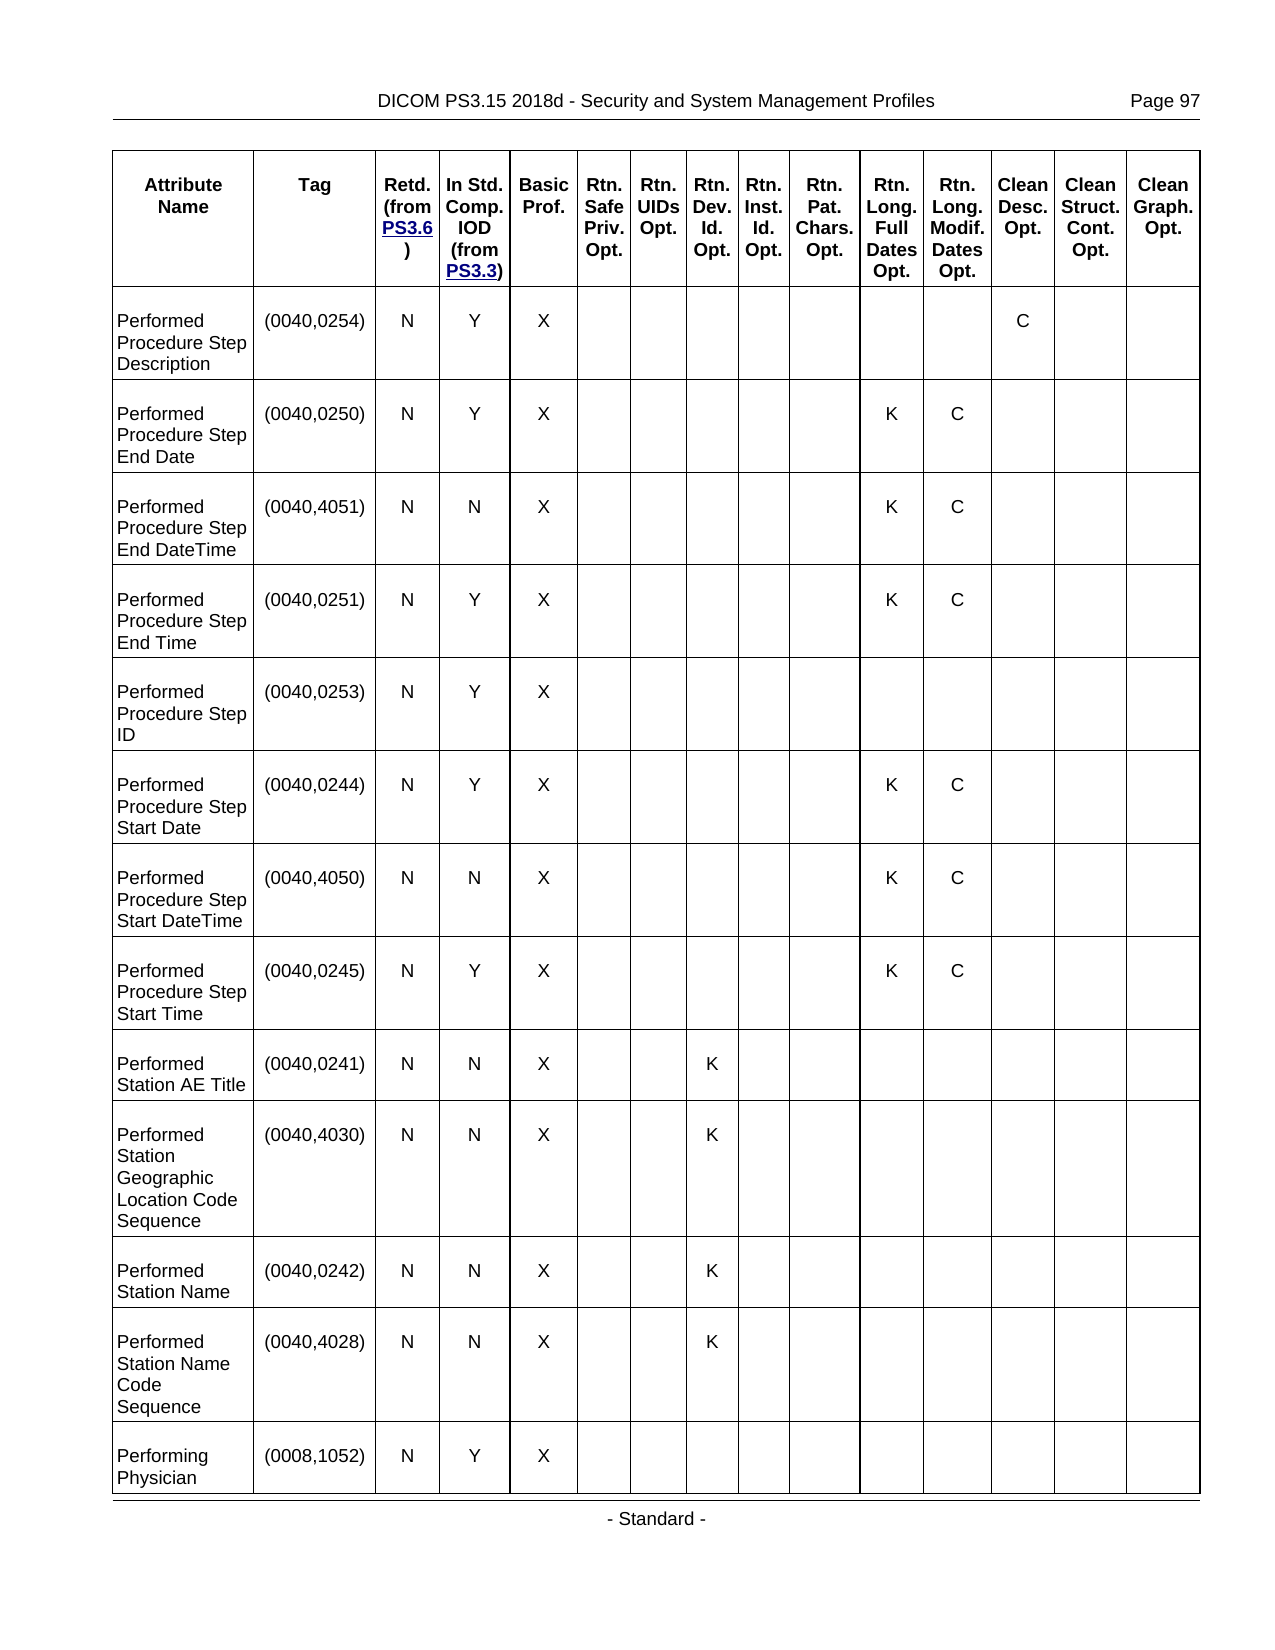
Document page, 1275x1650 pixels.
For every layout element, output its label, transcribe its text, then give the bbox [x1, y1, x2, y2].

table_header Attribute Name [113, 151, 253, 286]
table_cell X [511, 380, 577, 472]
table_cell (0040,4050) [254, 844, 375, 936]
table_cell X [511, 287, 577, 379]
table_cell [992, 380, 1054, 472]
table_cell Y [440, 287, 509, 379]
table_cell X [511, 1101, 577, 1236]
table_cell [1055, 1101, 1126, 1236]
table_cell K [687, 1308, 738, 1421]
table_cell [631, 380, 686, 472]
table_cell [578, 937, 630, 1028]
table_cell [687, 287, 738, 379]
table_cell (0040,4028) [254, 1308, 375, 1421]
table_cell [631, 1101, 686, 1236]
table_cell Performed Procedure Step End DateTime [113, 473, 253, 564]
table_cell [924, 287, 991, 379]
table_cell K [861, 565, 923, 657]
table_cell K [861, 473, 923, 564]
table_header Rtn. Safe Priv. Opt. [578, 151, 630, 286]
table_cell [739, 1422, 789, 1492]
table_cell Performed Station Name [113, 1237, 253, 1307]
table_cell C [924, 473, 991, 564]
table_cell K [687, 1237, 738, 1307]
table_cell N [440, 844, 509, 936]
table_header Retd. (from PS3.6) [376, 151, 439, 286]
table_cell C [924, 751, 991, 843]
table_cell Performed Procedure Step ID [113, 658, 253, 750]
table_cell (0040,0253) [254, 658, 375, 750]
table_cell N [440, 1101, 509, 1236]
table_cell Performed Station AE Title [113, 1030, 253, 1100]
table_header Tag [254, 151, 375, 286]
table_cell [687, 937, 738, 1028]
table_cell C [924, 844, 991, 936]
table_cell Performed Procedure Step Start Time [113, 937, 253, 1028]
table_cell [739, 565, 789, 657]
table_cell N [376, 1422, 439, 1492]
table_cell [631, 473, 686, 564]
table_cell [790, 658, 859, 750]
table_cell [631, 1308, 686, 1421]
table_cell [578, 1237, 630, 1307]
table_cell [861, 287, 923, 379]
table_cell [1055, 1422, 1126, 1492]
table_cell [739, 1030, 789, 1100]
table_header Rtn. Inst. Id. Opt. [739, 151, 789, 286]
table_cell N [440, 1308, 509, 1421]
table_cell N [376, 844, 439, 936]
table_cell [631, 287, 686, 379]
table_cell N [376, 937, 439, 1028]
table_cell Performed Procedure Step End Date [113, 380, 253, 472]
table_cell Y [440, 380, 509, 472]
table_header Clean Struct. Cont. Opt. [1055, 151, 1126, 286]
table_cell [578, 473, 630, 564]
table_cell [924, 1237, 991, 1307]
table_cell X [511, 658, 577, 750]
table_cell N [376, 1237, 439, 1307]
table_cell K [861, 844, 923, 936]
table_cell [1055, 565, 1126, 657]
table_cell X [511, 844, 577, 936]
table_cell [992, 937, 1054, 1028]
table_cell [1127, 1030, 1199, 1100]
table_cell [790, 751, 859, 843]
table_cell N [440, 473, 509, 564]
table_cell [924, 1030, 991, 1100]
table_cell [1127, 658, 1199, 750]
table_cell [687, 1422, 738, 1492]
table_cell [992, 1237, 1054, 1307]
table_cell [739, 287, 789, 379]
table_cell Performed Station Name Code Sequence [113, 1308, 253, 1421]
table_cell [578, 380, 630, 472]
table_cell [687, 565, 738, 657]
table_cell X [511, 473, 577, 564]
table_cell N [440, 1030, 509, 1100]
table_cell [992, 565, 1054, 657]
table_cell K [861, 751, 923, 843]
table_cell N [376, 658, 439, 750]
table_header Rtn. Dev. Id. Opt. [687, 151, 738, 286]
table_cell [1055, 380, 1126, 472]
table_cell [992, 1422, 1054, 1492]
table_cell [790, 1237, 859, 1307]
table_cell [861, 1237, 923, 1307]
table_cell [1055, 751, 1126, 843]
table_cell X [511, 1422, 577, 1492]
table_header Rtn. Pat. Chars. Opt. [790, 151, 859, 286]
table_cell Performed Procedure Step End Time [113, 565, 253, 657]
table_cell [992, 1030, 1054, 1100]
table_cell [861, 1308, 923, 1421]
table_cell [631, 937, 686, 1028]
table_cell Y [440, 937, 509, 1028]
table_cell [739, 473, 789, 564]
table_cell N [376, 1308, 439, 1421]
table_cell N [376, 1101, 439, 1236]
table_cell (0040,4030) [254, 1101, 375, 1236]
table_cell [1127, 380, 1199, 472]
table_cell [687, 380, 738, 472]
table_cell [739, 658, 789, 750]
table_header Clean Desc. Opt. [992, 151, 1054, 286]
table_cell [992, 1101, 1054, 1236]
table_cell K [861, 380, 923, 472]
table_cell [1055, 844, 1126, 936]
table_cell (0040,0244) [254, 751, 375, 843]
table_cell [790, 565, 859, 657]
table_cell (0040,0254) [254, 287, 375, 379]
table_cell [1055, 1030, 1126, 1100]
table_cell [687, 844, 738, 936]
table_cell [739, 937, 789, 1028]
table_cell K [687, 1101, 738, 1236]
table_cell N [440, 1237, 509, 1307]
table_cell [861, 1030, 923, 1100]
table_cell [1127, 473, 1199, 564]
table_header Rtn. Long. Full Dates Opt. [861, 151, 923, 286]
table_header Clean Graph. Opt. [1127, 151, 1199, 286]
table_header In Std. Comp. IOD (from PS3.3) [440, 151, 509, 286]
table_cell [790, 287, 859, 379]
table_cell [1127, 1101, 1199, 1236]
table_cell C [924, 380, 991, 472]
table_cell [739, 380, 789, 472]
table_cell [631, 751, 686, 843]
table_cell (0008,1052) [254, 1422, 375, 1492]
table_cell N [376, 473, 439, 564]
table_cell [1055, 287, 1126, 379]
table_cell [687, 658, 738, 750]
table_cell [578, 1422, 630, 1492]
table_cell [924, 1308, 991, 1421]
table_cell N [376, 751, 439, 843]
table_cell X [511, 937, 577, 1028]
table_cell [1055, 1237, 1126, 1307]
table_cell [739, 844, 789, 936]
table_cell [578, 1030, 630, 1100]
table_cell [631, 1422, 686, 1492]
table_cell Y [440, 1422, 509, 1492]
table_cell [1127, 937, 1199, 1028]
table_cell [631, 658, 686, 750]
table_cell [1127, 287, 1199, 379]
table_cell [631, 565, 686, 657]
table_cell [861, 658, 923, 750]
table_cell [1127, 1308, 1199, 1421]
table_cell [1055, 1308, 1126, 1421]
table_cell [861, 1422, 923, 1492]
table_cell X [511, 1237, 577, 1307]
table_cell Performed Procedure Step Start DateTime [113, 844, 253, 936]
table_cell N [376, 287, 439, 379]
table_cell [578, 844, 630, 936]
table_cell [687, 473, 738, 564]
table_cell [687, 751, 738, 843]
table_cell [1055, 937, 1126, 1028]
table_cell [924, 1422, 991, 1492]
table_cell [790, 1422, 859, 1492]
table_cell [739, 1237, 789, 1307]
table_cell [1127, 565, 1199, 657]
table_cell N [376, 380, 439, 472]
table_cell [1127, 1422, 1199, 1492]
table_cell [578, 658, 630, 750]
table_cell C [924, 937, 991, 1028]
table_cell (0040,0242) [254, 1237, 375, 1307]
table_cell [578, 751, 630, 843]
table_cell [992, 1308, 1054, 1421]
table_cell [790, 1030, 859, 1100]
table_cell [578, 565, 630, 657]
table_cell [578, 1101, 630, 1236]
table_cell [790, 844, 859, 936]
table_cell Y [440, 565, 509, 657]
table_cell [631, 844, 686, 936]
table_cell Y [440, 658, 509, 750]
table_cell X [511, 565, 577, 657]
table_header Rtn. UIDs Opt. [631, 151, 686, 286]
table_cell [631, 1237, 686, 1307]
table_cell [861, 1101, 923, 1236]
table_cell (0040,4051) [254, 473, 375, 564]
table_cell (0040,0241) [254, 1030, 375, 1100]
table_cell X [511, 1030, 577, 1100]
table_cell [739, 751, 789, 843]
table_cell [992, 844, 1054, 936]
table_cell C [924, 565, 991, 657]
table_cell Y [440, 751, 509, 843]
table_cell [790, 473, 859, 564]
table_cell N [376, 565, 439, 657]
table_cell [790, 1101, 859, 1236]
table_cell [790, 380, 859, 472]
table_cell X [511, 1308, 577, 1421]
table_cell [578, 287, 630, 379]
table_header Basic Prof. [511, 151, 577, 286]
table_cell [790, 1308, 859, 1421]
table_cell [924, 1101, 991, 1236]
table_cell (0040,0250) [254, 380, 375, 472]
table_cell [1127, 751, 1199, 843]
table_cell [1127, 1237, 1199, 1307]
table_cell [1127, 844, 1199, 936]
table_cell [924, 658, 991, 750]
table_cell [631, 1030, 686, 1100]
table_cell [1055, 658, 1126, 750]
table_cell X [511, 751, 577, 843]
table_cell [578, 1308, 630, 1421]
table_cell C [992, 287, 1054, 379]
table_cell K [687, 1030, 738, 1100]
table_header Rtn. Long. Modif. Dates Opt. [924, 151, 991, 286]
table_cell Performed Station Geographic Location Code Sequence [113, 1101, 253, 1236]
table_cell [739, 1101, 789, 1236]
table_cell Performed Procedure Step Description [113, 287, 253, 379]
table_cell N [376, 1030, 439, 1100]
table_cell (0040,0251) [254, 565, 375, 657]
table_cell [992, 658, 1054, 750]
table_cell [992, 751, 1054, 843]
table_cell [992, 473, 1054, 564]
table_cell [739, 1308, 789, 1421]
table_cell Performed Procedure Step Start Date [113, 751, 253, 843]
table_cell [1055, 473, 1126, 564]
table_cell [790, 937, 859, 1028]
table_cell (0040,0245) [254, 937, 375, 1028]
table_cell Performing Physician [113, 1422, 253, 1492]
table_cell K [861, 937, 923, 1028]
